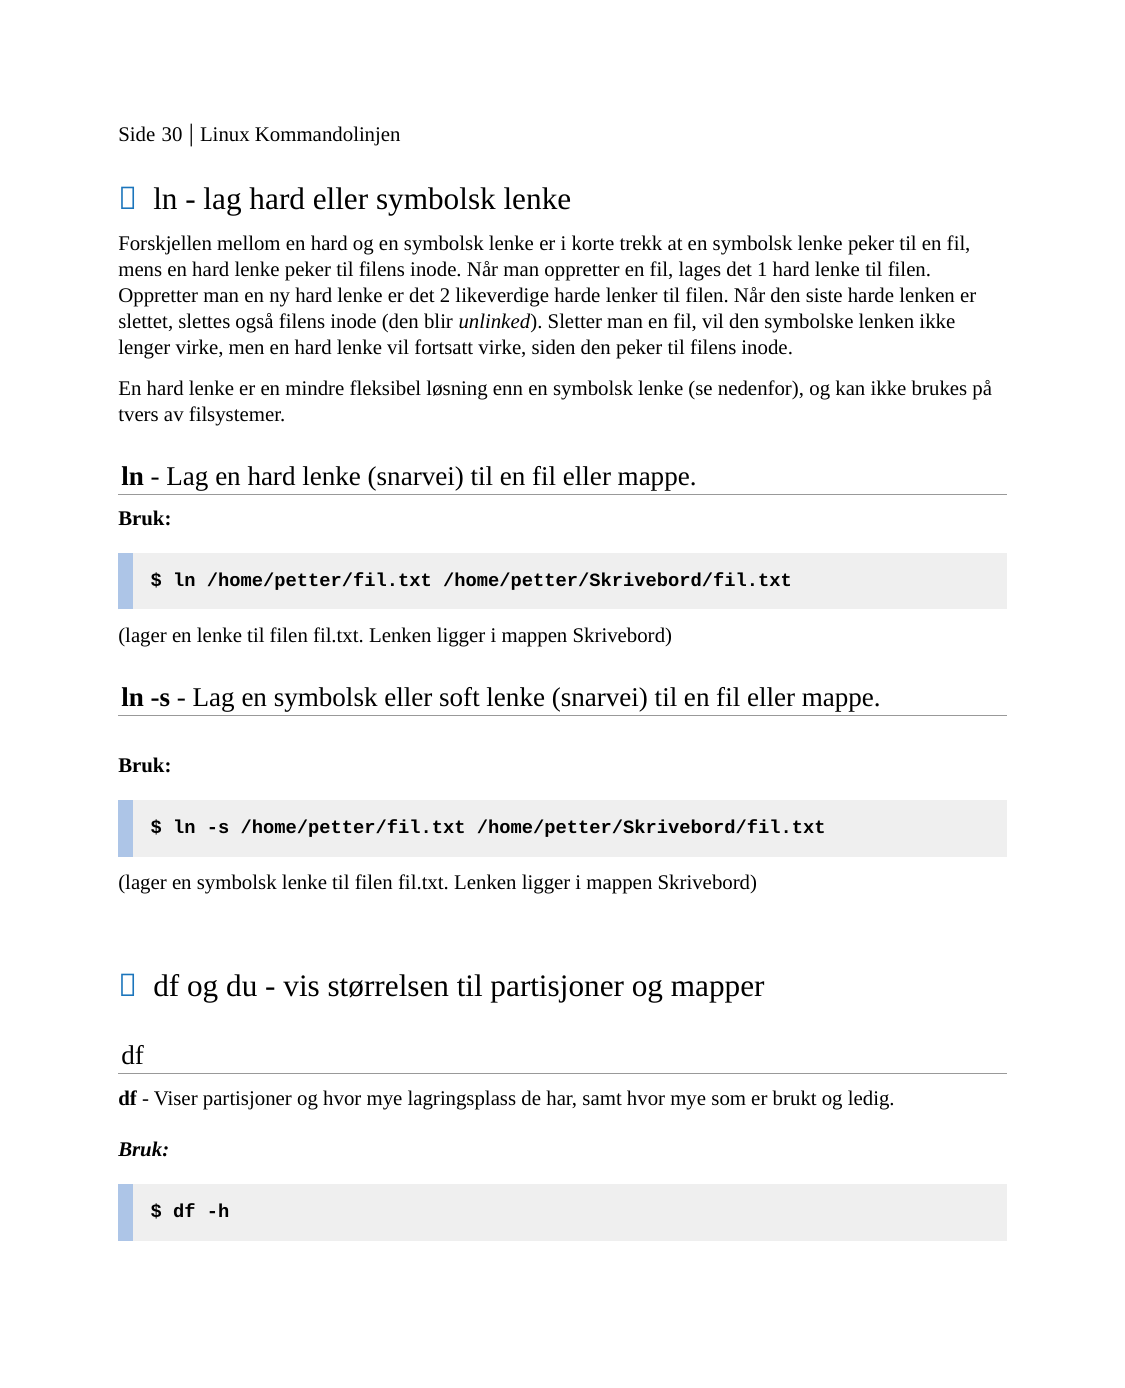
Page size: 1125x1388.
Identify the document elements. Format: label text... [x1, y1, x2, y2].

text Bruk: [118, 506, 1007, 530]
text Forskjellen mellom en hard og en symbolsk lenke er i korte trekk at en symbolsk lenke peker til en fil, mens en hard lenke peker til filens inode. Når man oppretter en fil, lages det 1 hard lenke til filen. Oppretter man en ny hard lenke er det 2 likeverdige harde lenker til filen. Når den siste harde lenken er slettet, slettes også filens inode (den blir unlinked). Sletter man en fil, vil den symbolske lenken ikke lenger virke, men en hard lenke vil fortsatt virke, siden den peker til filens inode. [118, 231, 1007, 359]
text (lager en symbolsk lenke til filen fil.txt. Lenken ligger i mappen Skrivebord) [118, 870, 1007, 894]
text $ df -h [133, 1184, 1007, 1241]
subtitle df [118, 1036, 1007, 1073]
text En hard lenke er en mindre fleksibel løsning enn en symbolsk lenke (se nedenfor), og kan ikke brukes på tvers av filsystemer. [118, 376, 1007, 426]
subtitle ln - Lag en hard lenke (snarvei) til en fil eller mappe. [118, 457, 1007, 494]
subtitle ln -s - Lag en symbolsk eller soft lenke (snarvei) til en fil eller mappe. [118, 678, 1007, 715]
subtitle  df og du - vis størrelsen til partisjoner og mapper [118, 963, 1007, 1006]
text df - Viser partisjoner og hvor mye lagringsplass de har, samt hvor mye som er brukt og ledig. Bruk: [118, 1086, 1007, 1161]
text $ ln -s /home/petter/fil.txt /home/petter/Skrivebord/fil.txt [133, 800, 1007, 857]
text $ ln /home/petter/fil.txt /home/petter/Skrivebord/fil.txt [133, 553, 1007, 609]
subtitle  ln - lag hard eller symbolsk lenke [118, 176, 1007, 219]
text Bruk: [118, 727, 1007, 777]
text (lager en lenke til filen fil.txt. Lenken ligger i mappen Skrivebord) [118, 623, 1007, 647]
